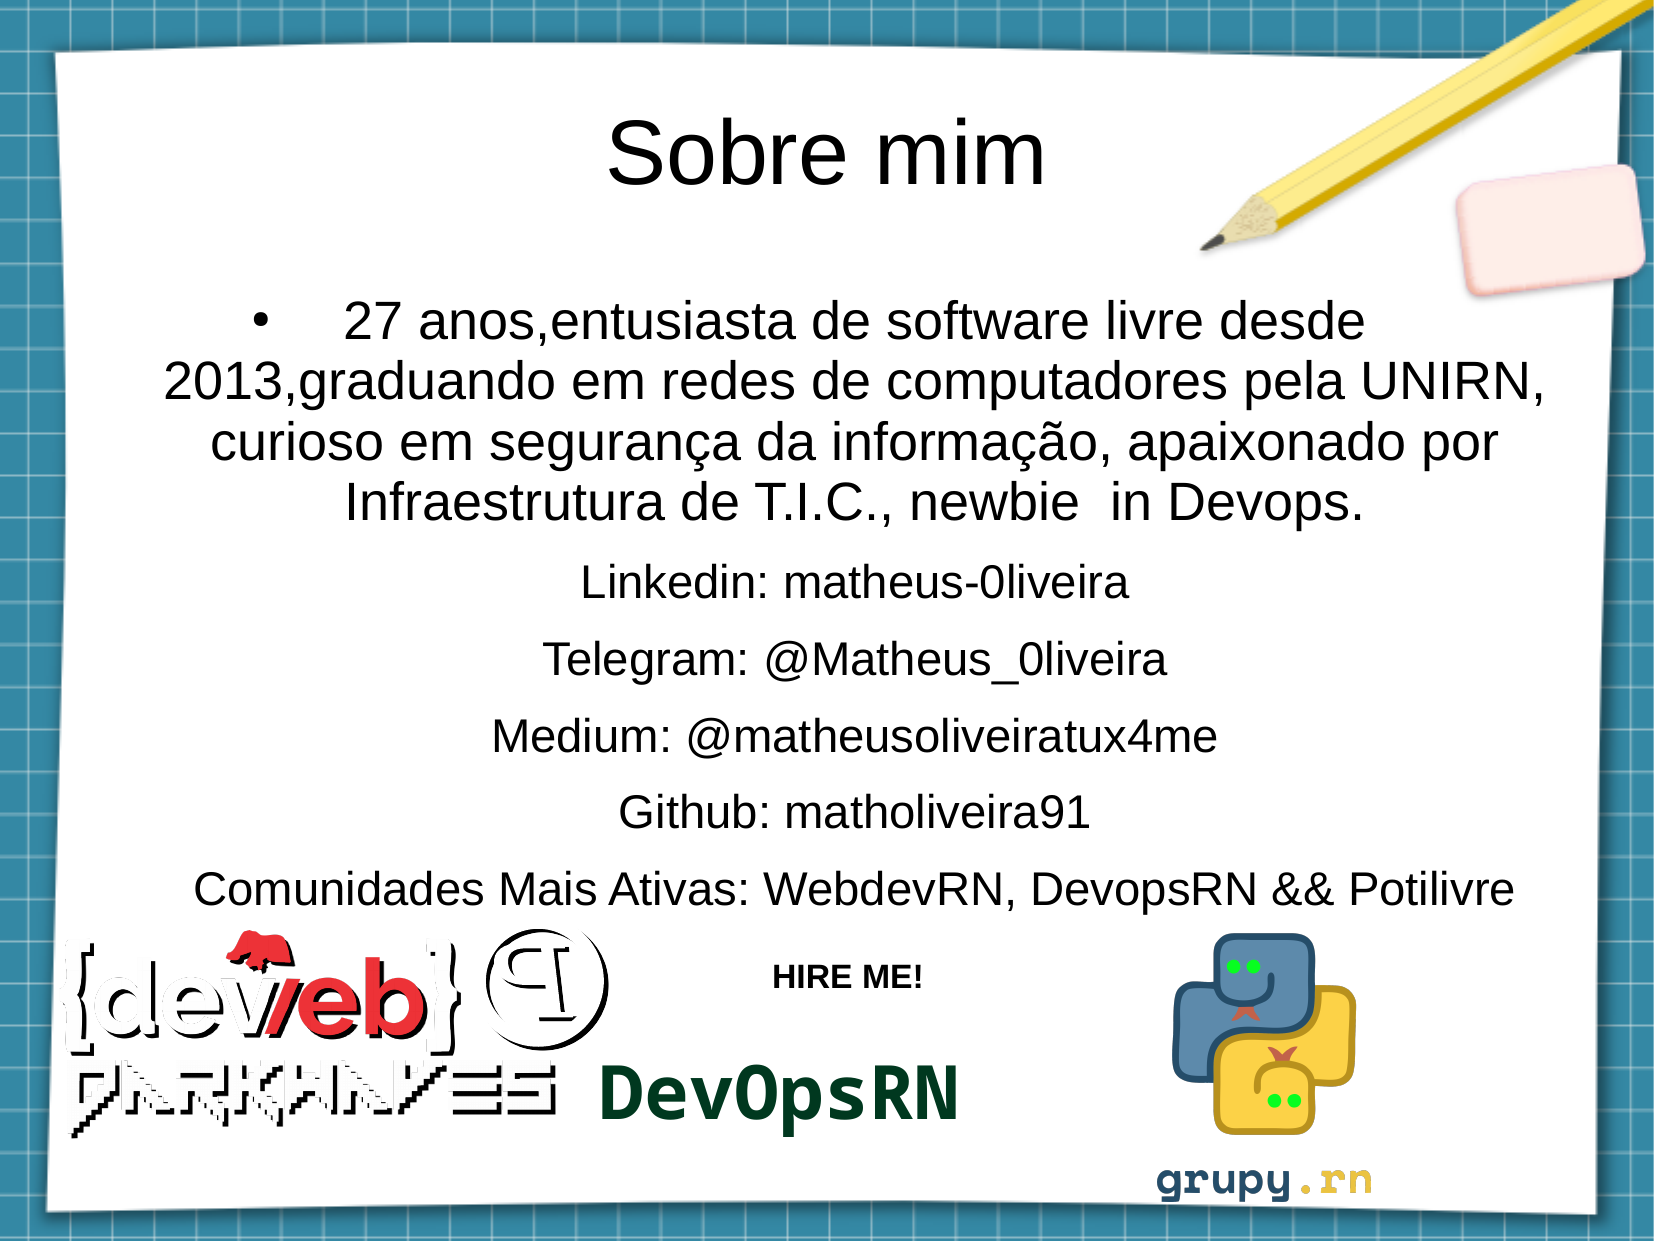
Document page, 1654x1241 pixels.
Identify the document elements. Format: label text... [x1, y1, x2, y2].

text_box DevOpsRN [584, 1032, 975, 1123]
title Sobre mim [82, 49, 1571, 257]
picture [0, 0, 1654, 1241]
list 27 anos,entusiasta de software livre desde 2013,graduando em redes de computadores pela UNIRN, curioso em segurança da informação, apaixonado por Infraestrutura de T.I.C., newbie in Devops. Linkedin: matheus-0liveira Telegram: @Matheus_0liveira Medium: @matheusoliveiratux4me Github: matholiveira91 Comunidades Mais Ativas: WebdevRN, DevopsRN && Potilivre HIRE ME! [82, 290, 1571, 1010]
